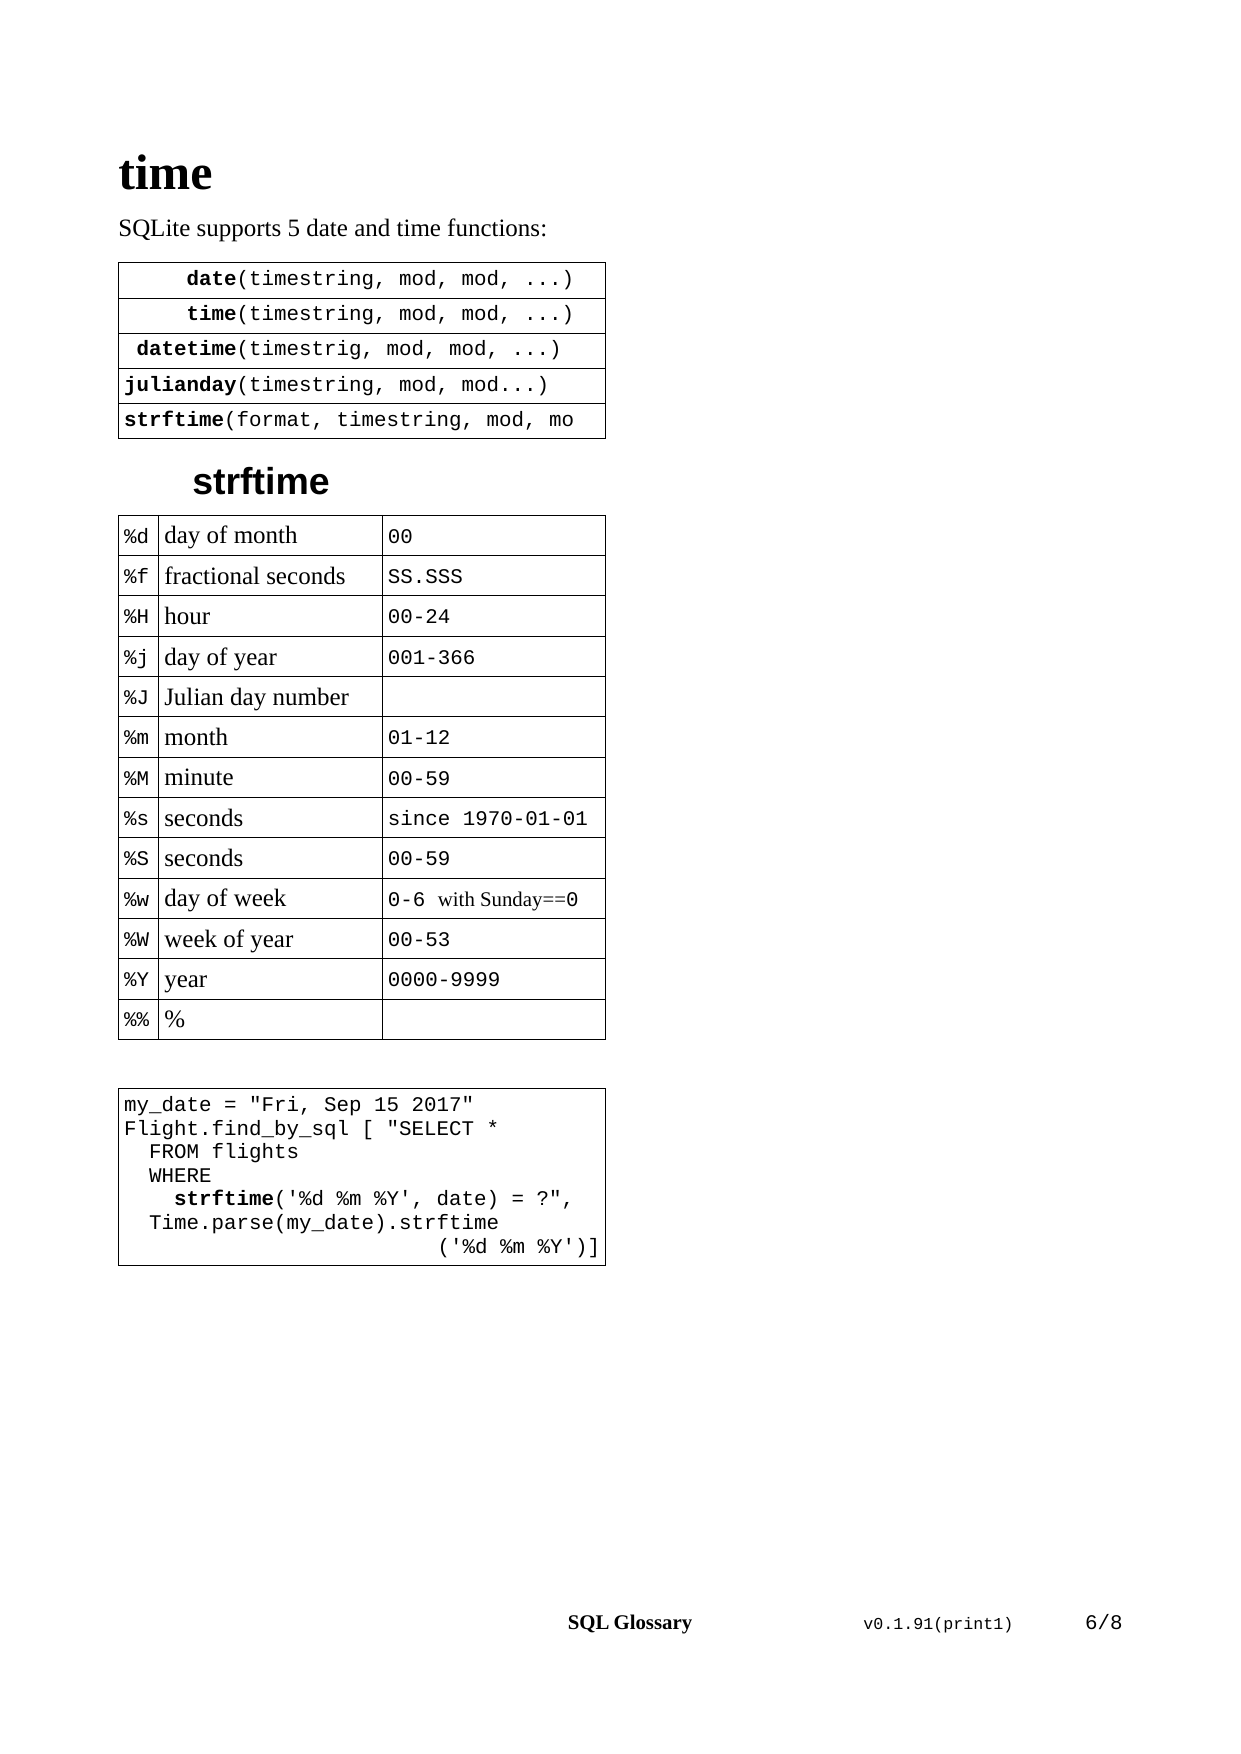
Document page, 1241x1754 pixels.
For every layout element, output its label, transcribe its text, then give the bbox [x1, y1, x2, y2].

subtitle strftime [118, 459, 605, 502]
table_cell %w [119, 879, 158, 918]
table_cell week of year [159, 919, 382, 958]
table_cell Julian day number [159, 677, 382, 716]
table_cell minute [159, 758, 382, 797]
table_header 00 [383, 516, 605, 555]
table_cell 01-12 [383, 717, 605, 757]
table_cell seconds [159, 798, 382, 837]
text SQLite supports 5 date and time functions: [118, 213, 605, 242]
table_cell year [159, 959, 382, 998]
table_cell day of week [159, 879, 382, 918]
table_cell %s [119, 798, 158, 837]
table_cell %j [119, 637, 158, 676]
table_cell %H [119, 596, 158, 636]
table_header my_date = "Fri, Sep 15 2017" Flight.find_by_sql [ "SELECT * FROM flights WHERE strftime('%d %m %Y', date) = ?", Time.parse(my_date).strftime ('%d %m %Y')] [119, 1089, 605, 1265]
table_cell 00-24 [383, 596, 605, 636]
table_header %d [119, 516, 158, 555]
table_cell %m [119, 717, 158, 757]
table_cell %J [119, 677, 158, 716]
table_cell [383, 1000, 605, 1039]
table_cell strftime(format, timestring, mod, mo [119, 404, 605, 438]
table_cell % [159, 1000, 382, 1039]
table_cell 00-53 [383, 919, 605, 958]
table_cell time(timestring, mod, mod, ...) [119, 299, 605, 333]
table_cell 0-6 with Sunday==0 [383, 879, 605, 918]
table_cell %Y [119, 959, 158, 998]
table_cell month [159, 717, 382, 757]
table_cell 001-366 [383, 637, 605, 676]
table_cell fractional seconds [159, 556, 382, 595]
table_cell hour [159, 596, 382, 636]
table_cell 0000-9999 [383, 959, 605, 998]
table_cell julianday(timestring, mod, mod...) [119, 369, 605, 403]
table_cell seconds [159, 838, 382, 878]
table_cell datetime(timestrig, mod, mod, ...) [119, 334, 605, 368]
table_cell %W [119, 919, 158, 958]
table_cell %M [119, 758, 158, 797]
table_cell [383, 677, 605, 716]
table_cell SS.SSS [383, 556, 605, 595]
table_cell %f [119, 556, 158, 595]
table_cell since 1970-01-01 [383, 798, 605, 837]
subtitle time [118, 143, 605, 201]
table_cell %S [119, 838, 158, 878]
table_header day of month [159, 516, 382, 555]
table_cell %% [119, 1000, 158, 1039]
table_cell day of year [159, 637, 382, 676]
table_header date(timestring, mod, mod, ...) [119, 263, 605, 297]
table_cell 00-59 [383, 838, 605, 878]
table_cell 00-59 [383, 758, 605, 797]
